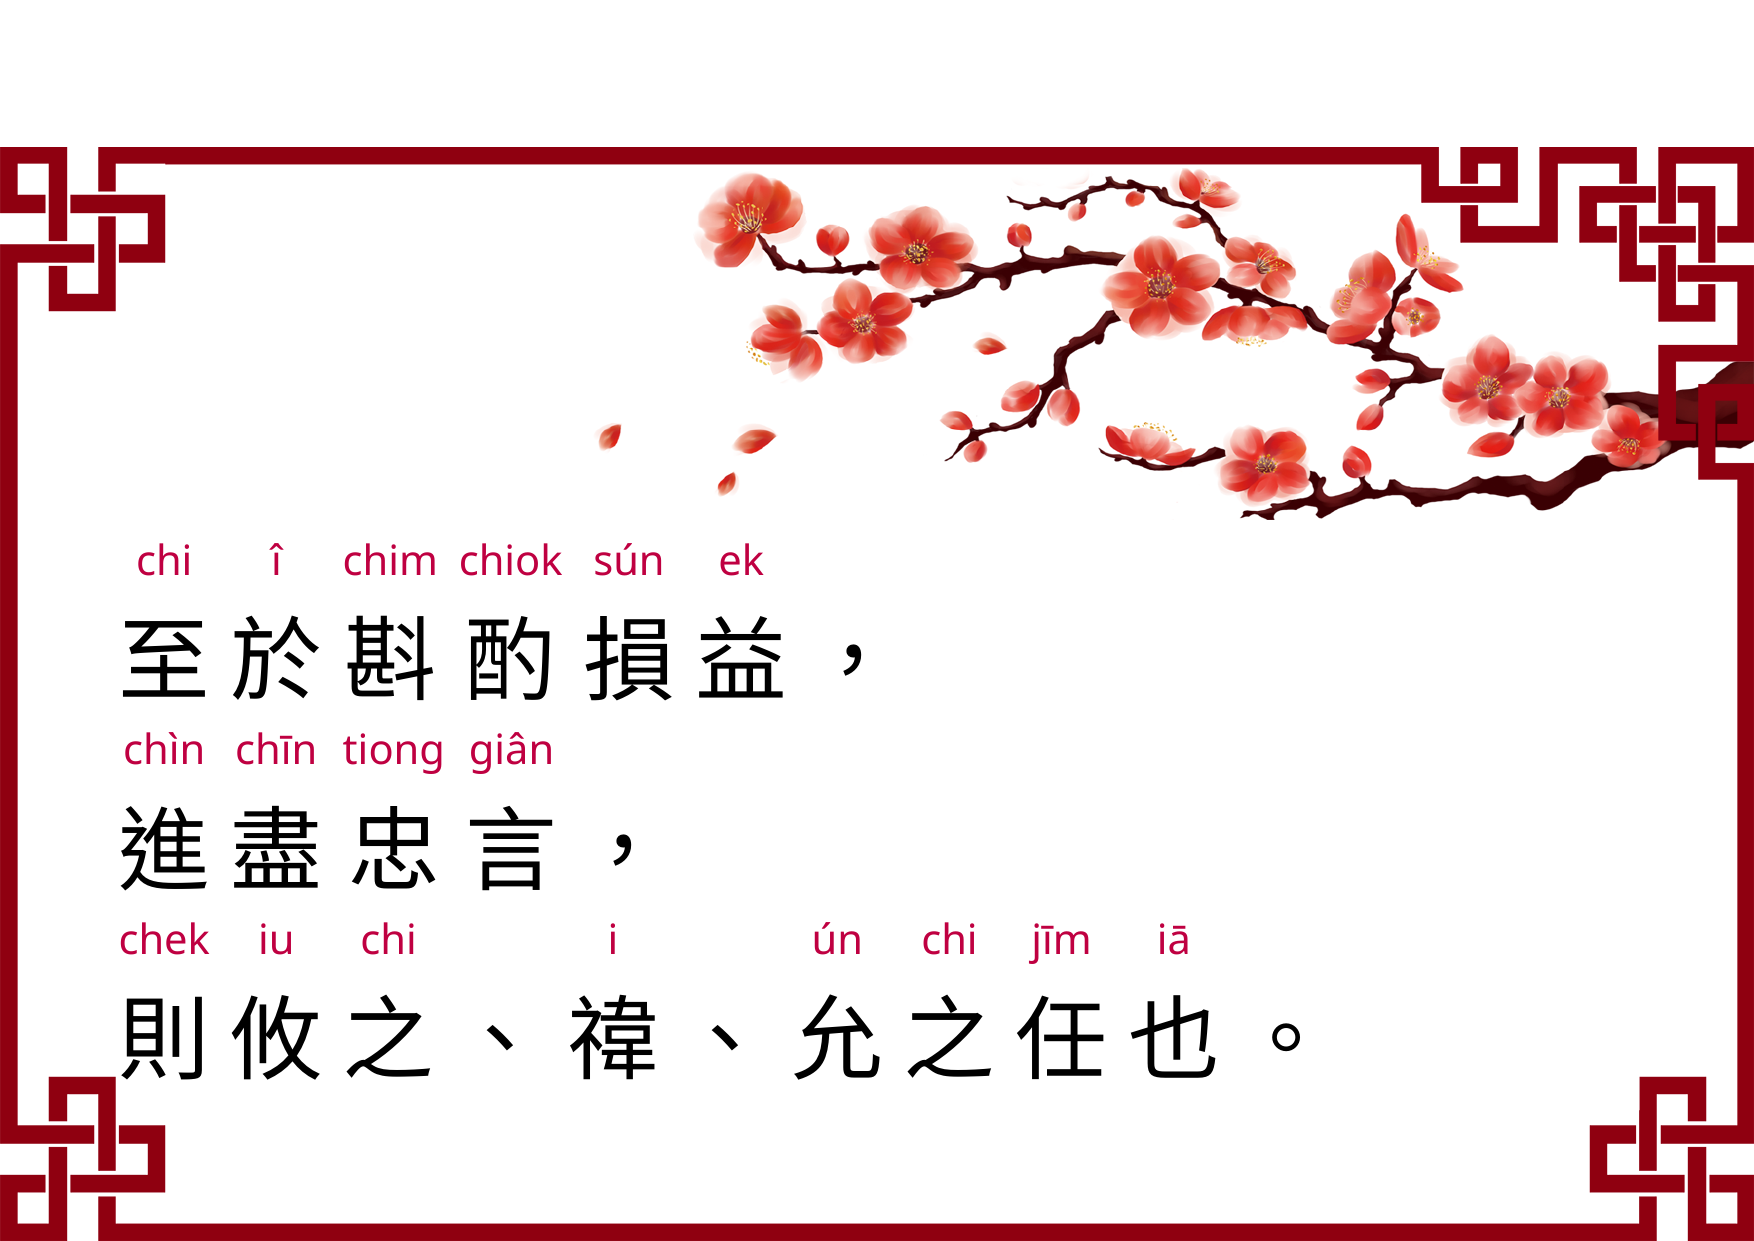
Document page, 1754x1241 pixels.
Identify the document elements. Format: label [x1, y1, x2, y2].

picture [0, 147, 1754, 1241]
